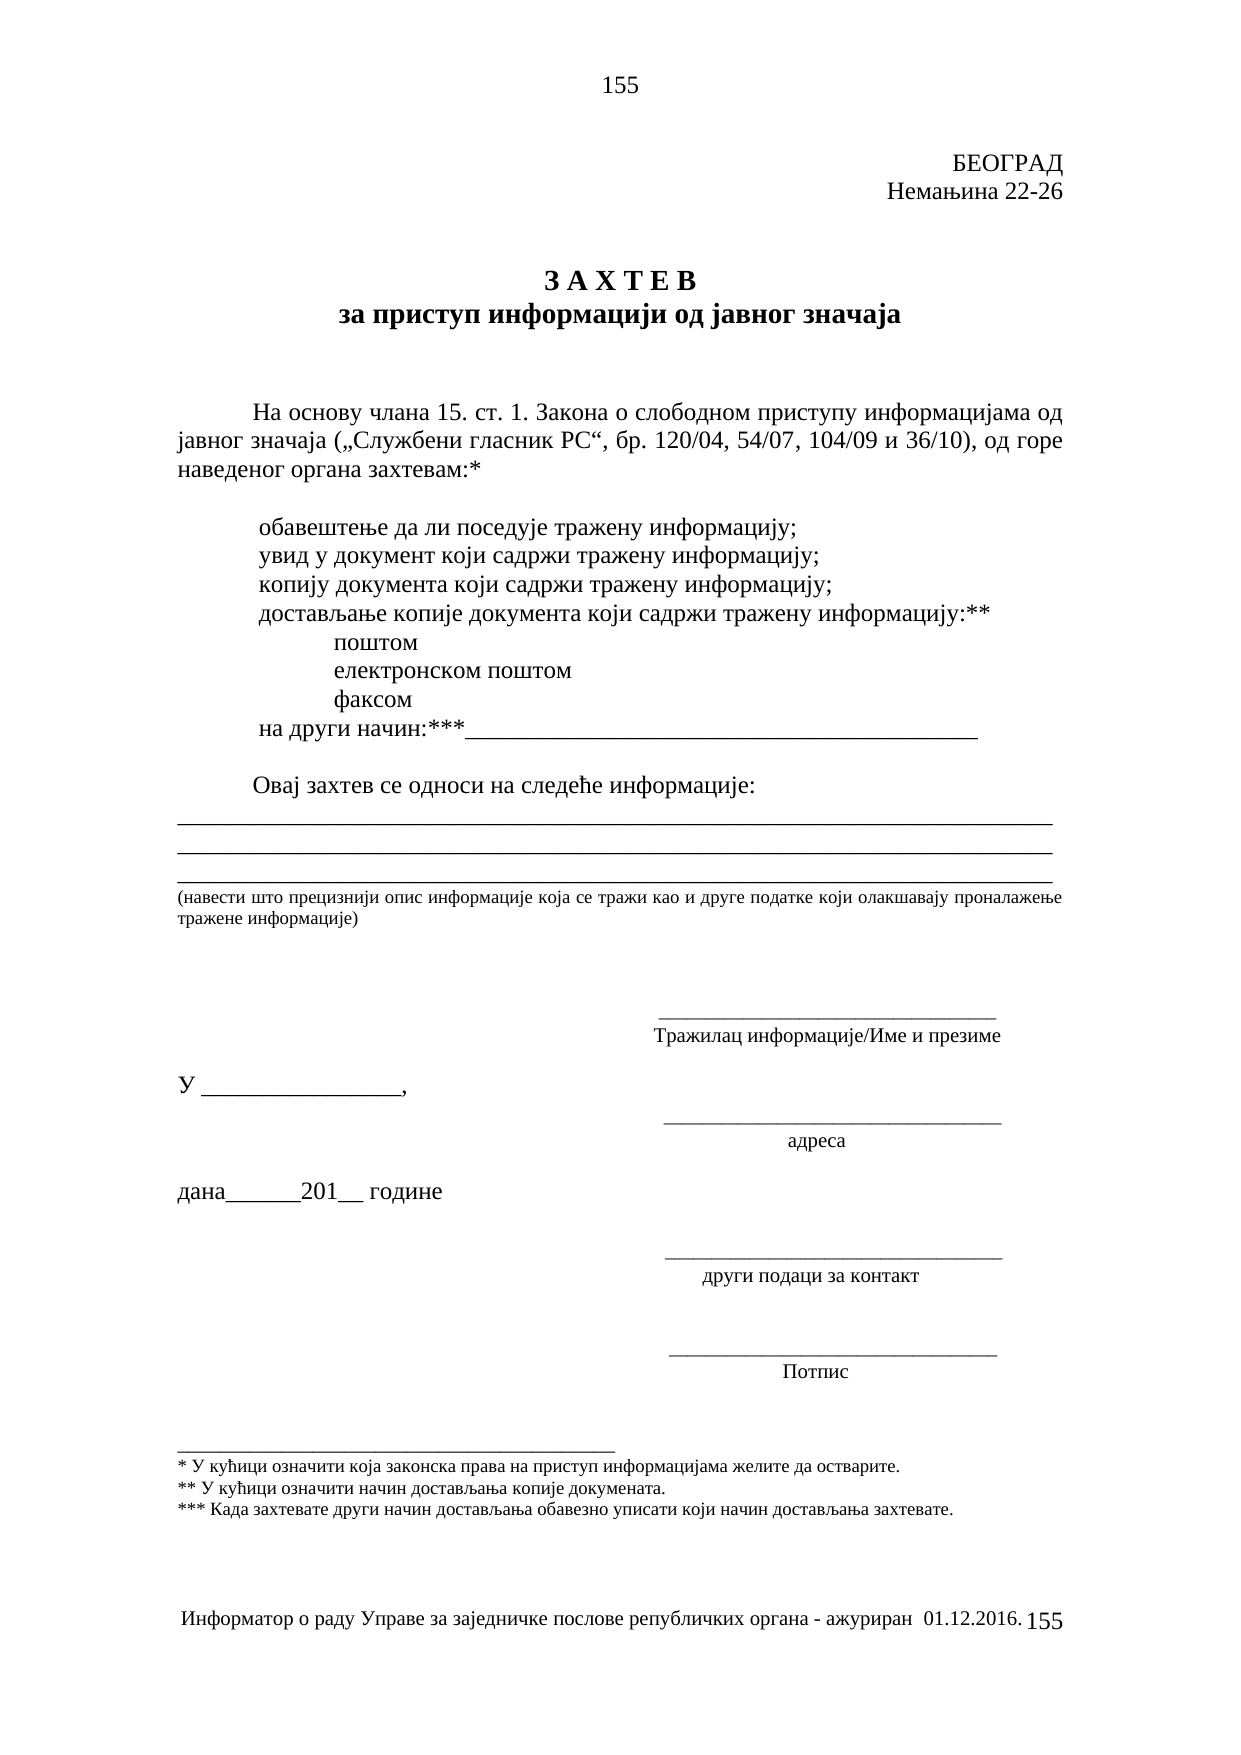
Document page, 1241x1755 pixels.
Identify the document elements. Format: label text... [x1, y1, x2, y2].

text Потпис [177, 1359, 1063, 1383]
text ⁫ копију документа који садржи тражену информацију; [177, 569, 1063, 598]
text БЕОГРАД [177, 148, 1063, 176]
text *** Када захтевате други начин достављања обавезно уписати који начин достављања захтевате. [177, 1498, 1063, 1520]
text ⁫ на други начин:***_________________________________________ [177, 713, 1063, 742]
text дана______201__ године ____________________________________ [177, 1176, 1063, 1262]
text ⁫ увид у документ који садржи тражену информацију; [177, 541, 1063, 569]
text У ________________, ____________________________________ [177, 1071, 1063, 1128]
text Немањина 22-26 [177, 176, 1063, 205]
text ** У кућици означити начин достављања копије докумената. [177, 1477, 1063, 1498]
text ____________________________________ [552, 974, 1063, 1022]
text На основу члана 15. ст. 1. Закона о слободном приступу информацијама од јавног значаја („Службени гласник РС“, бр. 120/04, 54/07, 104/09 и 36/10), од горе наведеног органа захтевам:* [177, 397, 1063, 483]
text Овај захтев се односи на следеће информације: [177, 771, 1063, 799]
text ⁫ обавештење да ли поседује тражену информацију; [177, 512, 1063, 541]
text З А Х Т Е В [177, 263, 1063, 296]
text адреса [177, 1128, 1063, 1152]
text Тражилац информације/Име и презиме [177, 1022, 1063, 1047]
text ⁫ достављање копије документа који садржи тражену информацију:** [177, 598, 1063, 627]
text ⁫ електронском поштом [252, 656, 1063, 684]
text __________________________________________________________________________________________________________________________________________________________________________________________________________________ [177, 799, 1063, 886]
text за приступ информацији од јавног значаја [177, 296, 1063, 330]
text ⁫ факсом [252, 684, 1063, 713]
text други подаци за контакт [177, 1262, 1063, 1287]
text * У кућици означити која законска права на приступ информацијама желите да остварите. [177, 1455, 1063, 1477]
text (навести што прецизнији опис информације која се тражи као и друге податке који олакшавају проналажење тражене информације) [177, 886, 1063, 929]
text ___________________________________ [177, 1311, 1063, 1359]
text __________________________________________ [177, 1431, 1063, 1455]
text ⁫ поштом [252, 627, 1063, 656]
